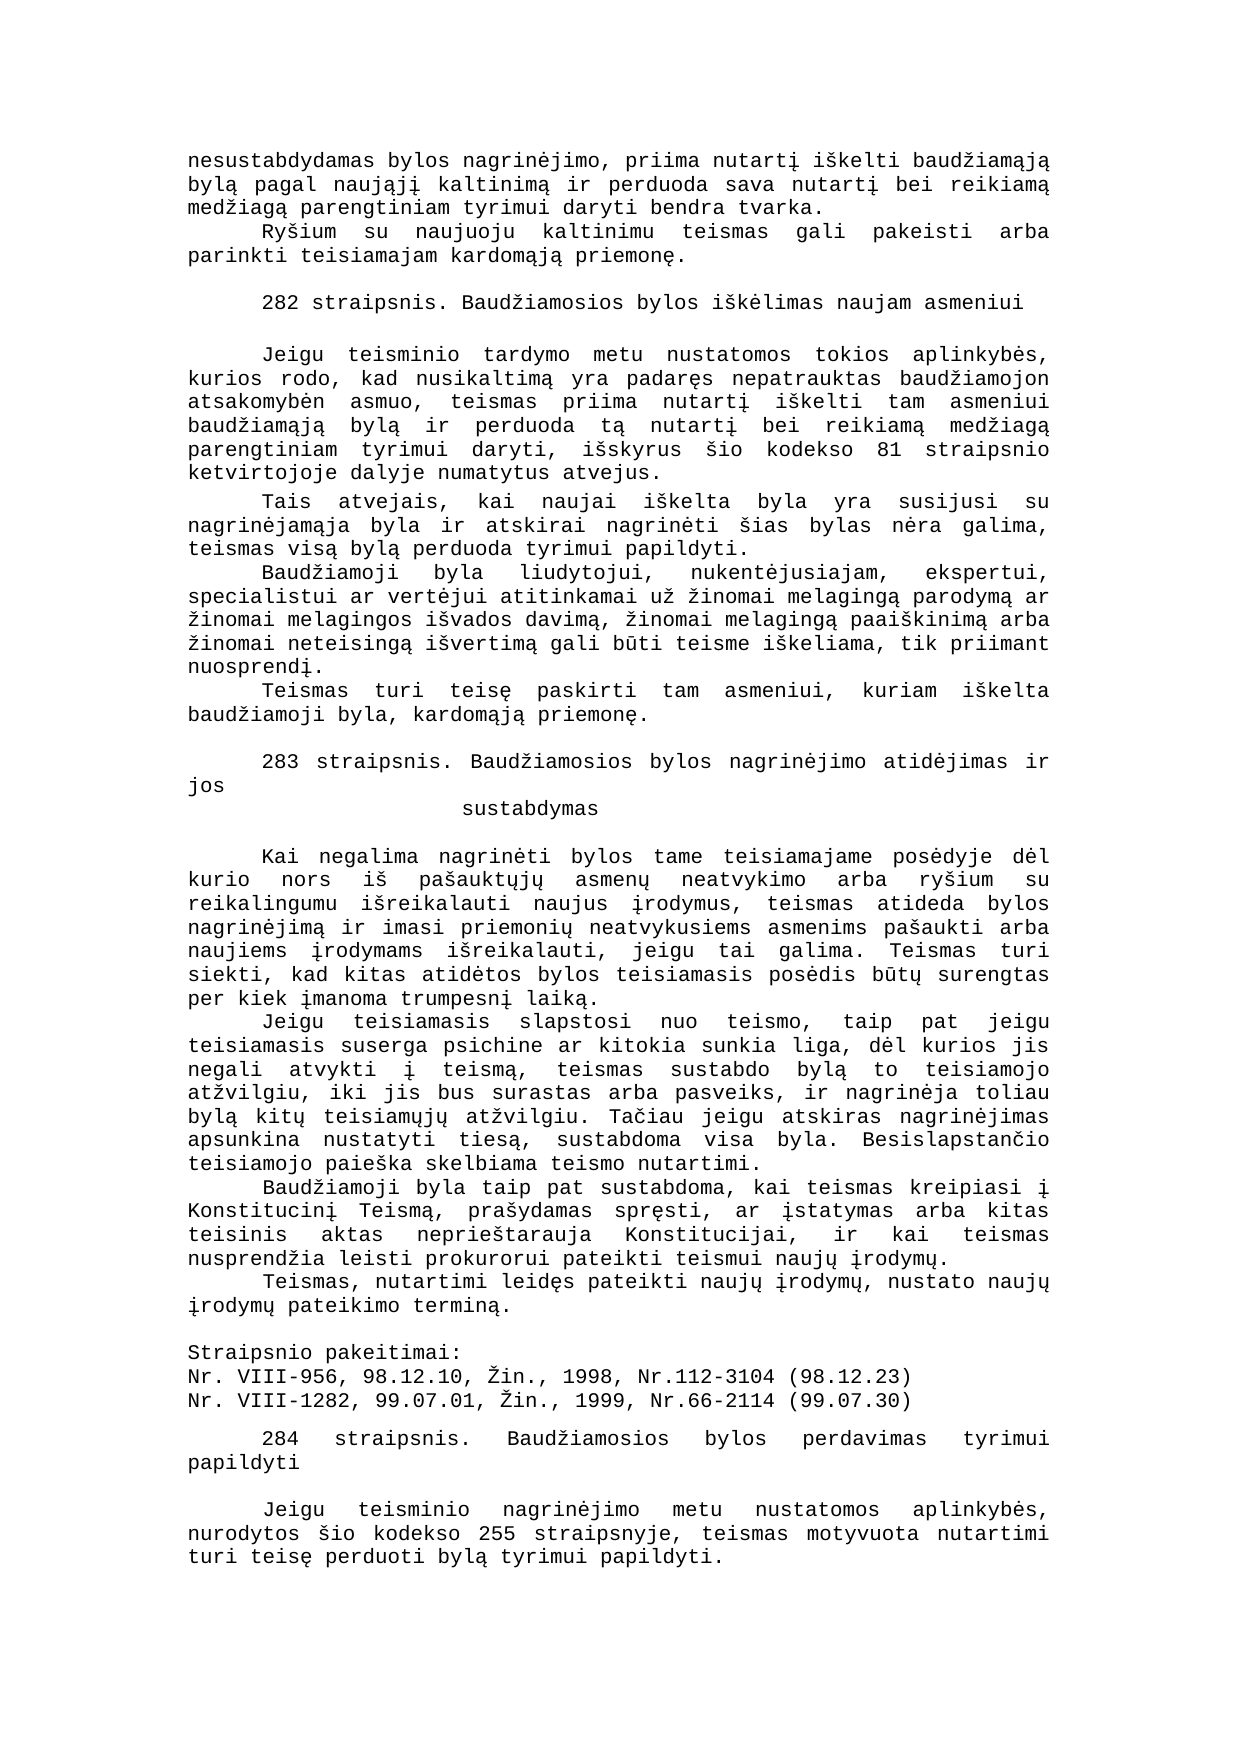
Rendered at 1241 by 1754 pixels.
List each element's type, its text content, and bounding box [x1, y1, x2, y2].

text 284 straipsnis. Baudžiamosios bylos perdavimas tyrimui papildyti [187, 1428, 1050, 1476]
text Jeigu teisiamasis slapstosi nuo teismo, taip pat jeigu teisiamasis suserga psichine ar kitokia sunkia liga, dėl kurios jis negali atvykti į teismą, teismas sustabdo bylą to teisiamojo atžvilgiu, iki jis bus surastas arba pasveiks, ir nagrinėja toliau bylą kitų teisiamųjų atžvilgiu. Tačiau jeigu atskiras nagrinėjimas apsunkina nustatyti tiesą, sustabdoma visa byla. Besislapstančio teisiamojo paieška skelbiama teismo nutartimi. [187, 1011, 1050, 1177]
text Jeigu teisminio tardymo metu nustatomos tokios aplinkybės, kurios rodo, kad nusikaltimą yra padaręs nepatrauktas baudžiamojon atsakomybėn asmuo, teismas priima nutartį iškelti tam asmeniui baudžiamąją bylą ir perduoda tą nutartį bei reikiamą medžiagą parengtiniam tyrimui daryti, išskyrus šio kodekso 81 straipsnio ketvirtojoje dalyje numatytus atvejus. [187, 344, 1050, 486]
text Nr. VIII-1282, 99.07.01, Žin., 1999, Nr.66-2114 (99.07.30) [187, 1389, 1050, 1413]
text Ryšium su naujuoju kaltinimu teismas gali pakeisti arba parinkti teisiamajam kardomąją priemonę. [187, 221, 1050, 268]
text Straipsnio pakeitimai: [187, 1342, 1050, 1366]
text Jeigu teisminio nagrinėjimo metu nustatomos aplinkybės, nurodytos šio kodekso 255 straipsnyje, teismas motyvuota nutartimi turi teisę perduoti bylą tyrimui papildyti. [187, 1499, 1050, 1570]
text 282 straipsnis. Baudžiamosios bylos iškėlimas naujam asmeniui [187, 292, 1050, 316]
text nesustabdydamas bylos nagrinėjimo, priima nutartį iškelti baudžiamąją bylą pagal naująjį kaltinimą ir perduoda sava nutartį bei reikiamą medžiagą parengtiniam tyrimui daryti bendra tvarka. [187, 150, 1050, 221]
text Teismas turi teisę paskirti tam asmeniui, kuriam iškelta baudžiamoji byla, kardomąją priemonę. [187, 680, 1050, 727]
text Teismas, nutartimi leidęs pateikti naujų įrodymų, nustato naujų įrodymų pateikimo terminą. [187, 1271, 1050, 1319]
text Nr. VIII-956, 98.12.10, Žin., 1998, Nr.112-3104 (98.12.23) [187, 1366, 1050, 1389]
text Tais atvejais, kai naujai iškelta byla yra susijusi su nagrinėjamąja byla ir atskirai nagrinėti šias bylas nėra galima, teismas visą bylą perduoda tyrimui papildyti. [187, 491, 1050, 562]
text Baudžiamoji byla liudytojui, nukentėjusiajam, ekspertui, specialistui ar vertėjui atitinkamai už žinomai melagingą parodymą ar žinomai melagingos išvados davimą, žinomai melagingą paaiškinimą arba žinomai neteisingą išvertimą gali būti teisme iškeliama, tik priimant nuosprendį. [187, 562, 1050, 680]
text Baudžiamoji byla taip pat sustabdoma, kai teismas kreipiasi į Konstitucinį Teismą, prašydamas spręsti, ar įstatymas arba kitas teisinis aktas neprieštarauja Konstitucijai, ir kai teismas nusprendžia leisti prokurorui pateikti teismui naujų įrodymų. [187, 1177, 1050, 1271]
text 283 straipsnis. Baudžiamosios bylos nagrinėjimo atidėjimas ir jos [187, 751, 1050, 798]
text sustabdymas [187, 798, 1050, 822]
text Kai negalima nagrinėti bylos tame teisiamajame posėdyje dėl kurio nors iš pašauktųjų asmenų neatvykimo arba ryšium su reikalingumu išreikalauti naujus įrodymus, teismas atideda bylos nagrinėjimą ir imasi priemonių neatvykusiems asmenims pašaukti arba naujiems įrodymams išreikalauti, jeigu tai galima. Teismas turi siekti, kad kitas atidėtos bylos teisiamasis posėdis būtų surengtas per kiek įmanoma trumpesnį laiką. [187, 846, 1050, 1011]
